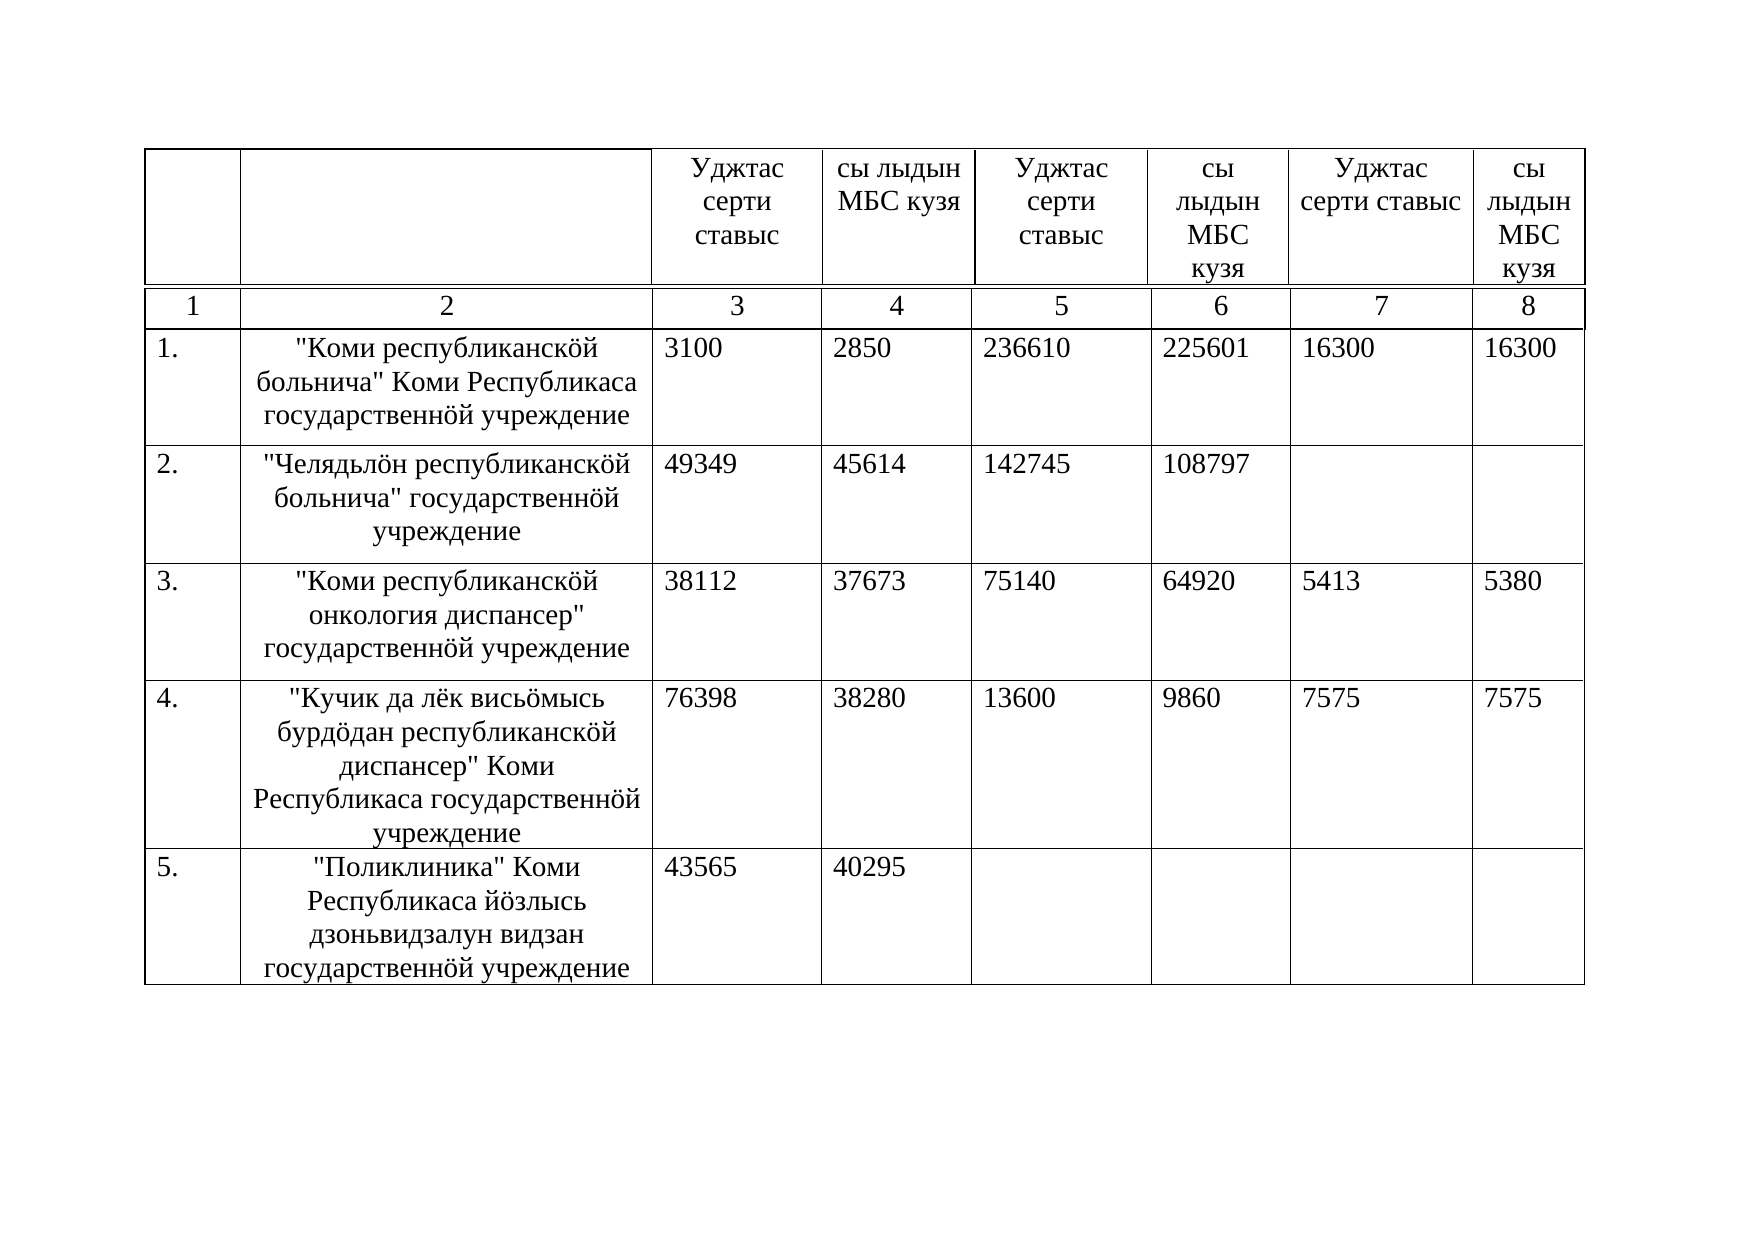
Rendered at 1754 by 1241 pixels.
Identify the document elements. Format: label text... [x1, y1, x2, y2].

table_cell 7575 [1473, 680, 1584, 848]
table_cell 108797 [1152, 446, 1290, 562]
table_cell 5413 [1291, 564, 1472, 679]
table_cell 236610 [972, 330, 1151, 445]
table_cell 16300 [1473, 328, 1584, 445]
table_cell 49349 [653, 446, 821, 562]
table_cell Уджтас серти ставыс [976, 149, 1147, 284]
table_cell 13600 [972, 681, 1151, 848]
table_cell 16300 [1291, 330, 1472, 445]
table_cell 2850 [822, 330, 971, 445]
table_cell [1291, 849, 1472, 983]
table_cell Уджтас серти ставыс [652, 149, 822, 284]
table_cell 37673 [822, 564, 971, 679]
table_cell 3. [146, 564, 240, 679]
table_cell [972, 849, 1151, 983]
table_cell 76398 [653, 681, 821, 848]
table_header 7 [1291, 289, 1472, 328]
table_cell 38112 [653, 564, 821, 679]
table_cell 2. [146, 446, 240, 562]
table_cell 5380 [1473, 563, 1584, 679]
table_cell сы лыдын МБС кузя [823, 149, 975, 284]
table_cell 9860 [1152, 681, 1290, 848]
table_cell 7575 [1291, 681, 1472, 848]
table_cell сы лыдын МБС кузя [1474, 149, 1584, 284]
table_cell [1152, 849, 1290, 983]
table_cell 64920 [1152, 564, 1290, 679]
table_cell 38280 [822, 681, 971, 848]
table_cell 43565 [653, 849, 821, 983]
table_cell "Челядьлöн республиканскöй больнича" государственнöй учреждение [241, 446, 652, 562]
table_cell 225601 [1152, 330, 1290, 445]
table_cell 5. [146, 849, 240, 983]
table_cell Уджтас серти ставыс [1289, 149, 1473, 284]
table_cell 75140 [972, 564, 1151, 679]
table_cell "Кучик да лёк висьöмысь бурдöдан республиканскöй диспансер" Коми Республикаса государственнöй учреждение [241, 681, 652, 848]
table_header 2 [241, 289, 652, 328]
table_cell [1473, 848, 1584, 983]
table_cell 45614 [822, 446, 971, 562]
table_header 5 [972, 289, 1151, 328]
table_cell "Поликлиника" Коми Республикаса йöзлысь дзоньвидзалун видзан государственнöй учреждение [241, 849, 652, 983]
table_cell 40295 [822, 849, 971, 983]
table_header 3 [653, 289, 821, 328]
table_cell 3100 [653, 330, 821, 445]
table_header 1 [146, 289, 240, 328]
table_cell "Коми республиканскöй онкология диспансер" государственнöй учреждение [241, 564, 652, 679]
table_header 4 [822, 289, 971, 328]
table_cell [1473, 445, 1584, 562]
table_header 8 [1473, 289, 1584, 328]
table_cell [146, 150, 240, 284]
table_cell сы лыдын МБС кузя [1148, 149, 1288, 284]
table_cell 4. [146, 681, 240, 848]
table_cell [241, 150, 651, 284]
table_cell 142745 [972, 446, 1151, 562]
table_cell [1291, 446, 1472, 562]
table_cell "Коми республиканскöй больнича" Коми Республикаса государственнöй учреждение [241, 330, 652, 445]
table_header 6 [1152, 289, 1290, 328]
table_cell 1. [146, 330, 240, 445]
